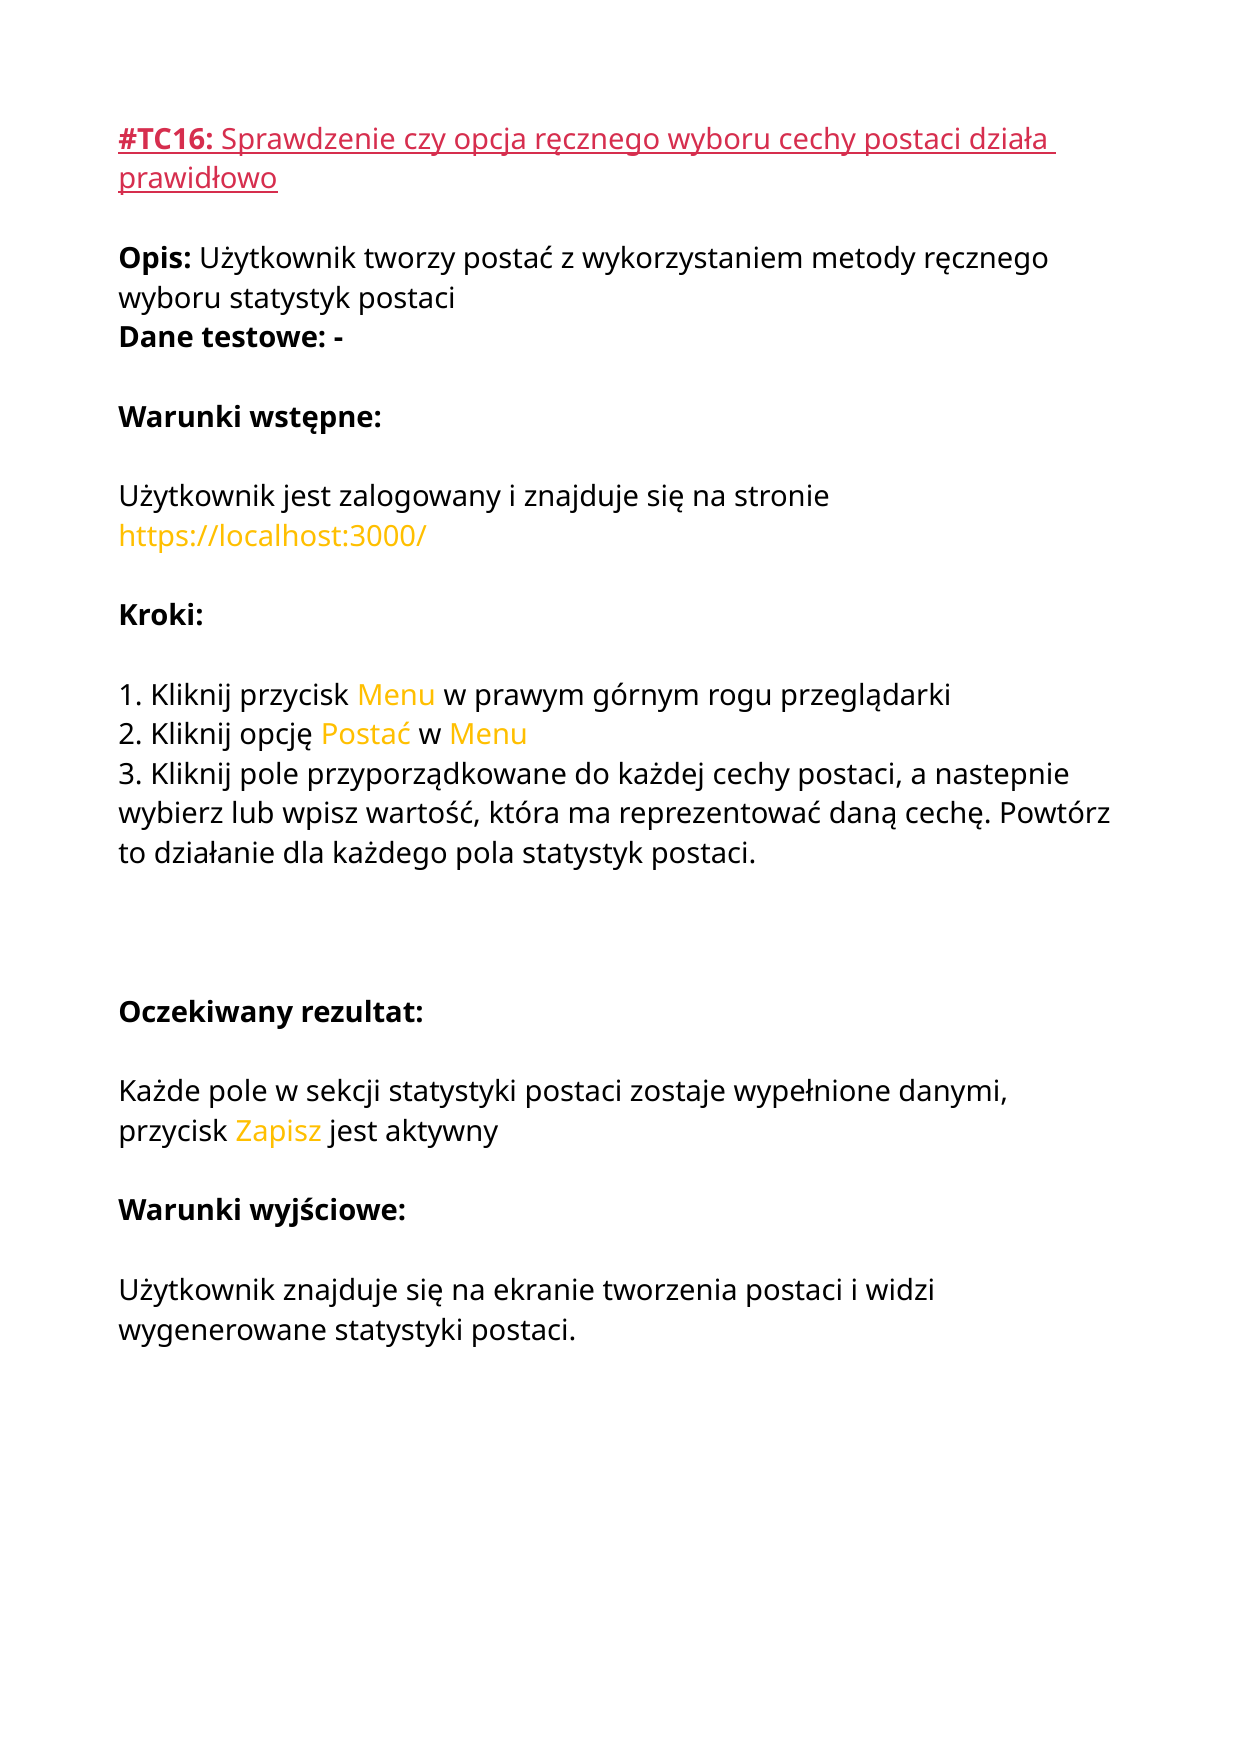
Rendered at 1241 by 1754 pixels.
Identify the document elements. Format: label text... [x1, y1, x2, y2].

text Warunki wyjściowe: [118, 1190, 1122, 1229]
text 3. Kliknij pole przyporządkowane do każdej cechy postaci, a nastepnie wybierz lub wpisz wartość, która ma reprezentować daną cechę. Powtórz to działanie dla każdego pola statystyk postaci. [118, 753, 1122, 872]
text Opis: Użytkownik tworzy postać z wykorzystaniem metody ręcznego wyboru statystyk postaci [118, 237, 1122, 317]
text Warunki wstępne: [118, 396, 1122, 436]
text Dane testowe: - [118, 317, 1122, 356]
text Każde pole w sekcji statystyki postaci zostaje wypełnione danymi, przycisk Zapisz jest aktywny [118, 1071, 1122, 1150]
text 2. Kliknij opcję Postać w Menu [118, 713, 1122, 753]
text Oczekiwany rezultat: [118, 991, 1122, 1031]
text 1. Kliknij przycisk Menu w prawym górnym rogu przeglądarki [118, 674, 1122, 713]
text Kroki: [118, 594, 1122, 634]
text #TC16: Sprawdzenie czy opcja ręcznego wyboru cechy postaci działa prawidłowo [118, 118, 1122, 197]
text Użytkownik jest zalogowany i znajduje się na stronie https://localhost:3000/ [118, 475, 1122, 555]
text Użytkownik znajduje się na ekranie tworzenia postaci i widzi wygenerowane statystyki postaci. [118, 1269, 1122, 1348]
